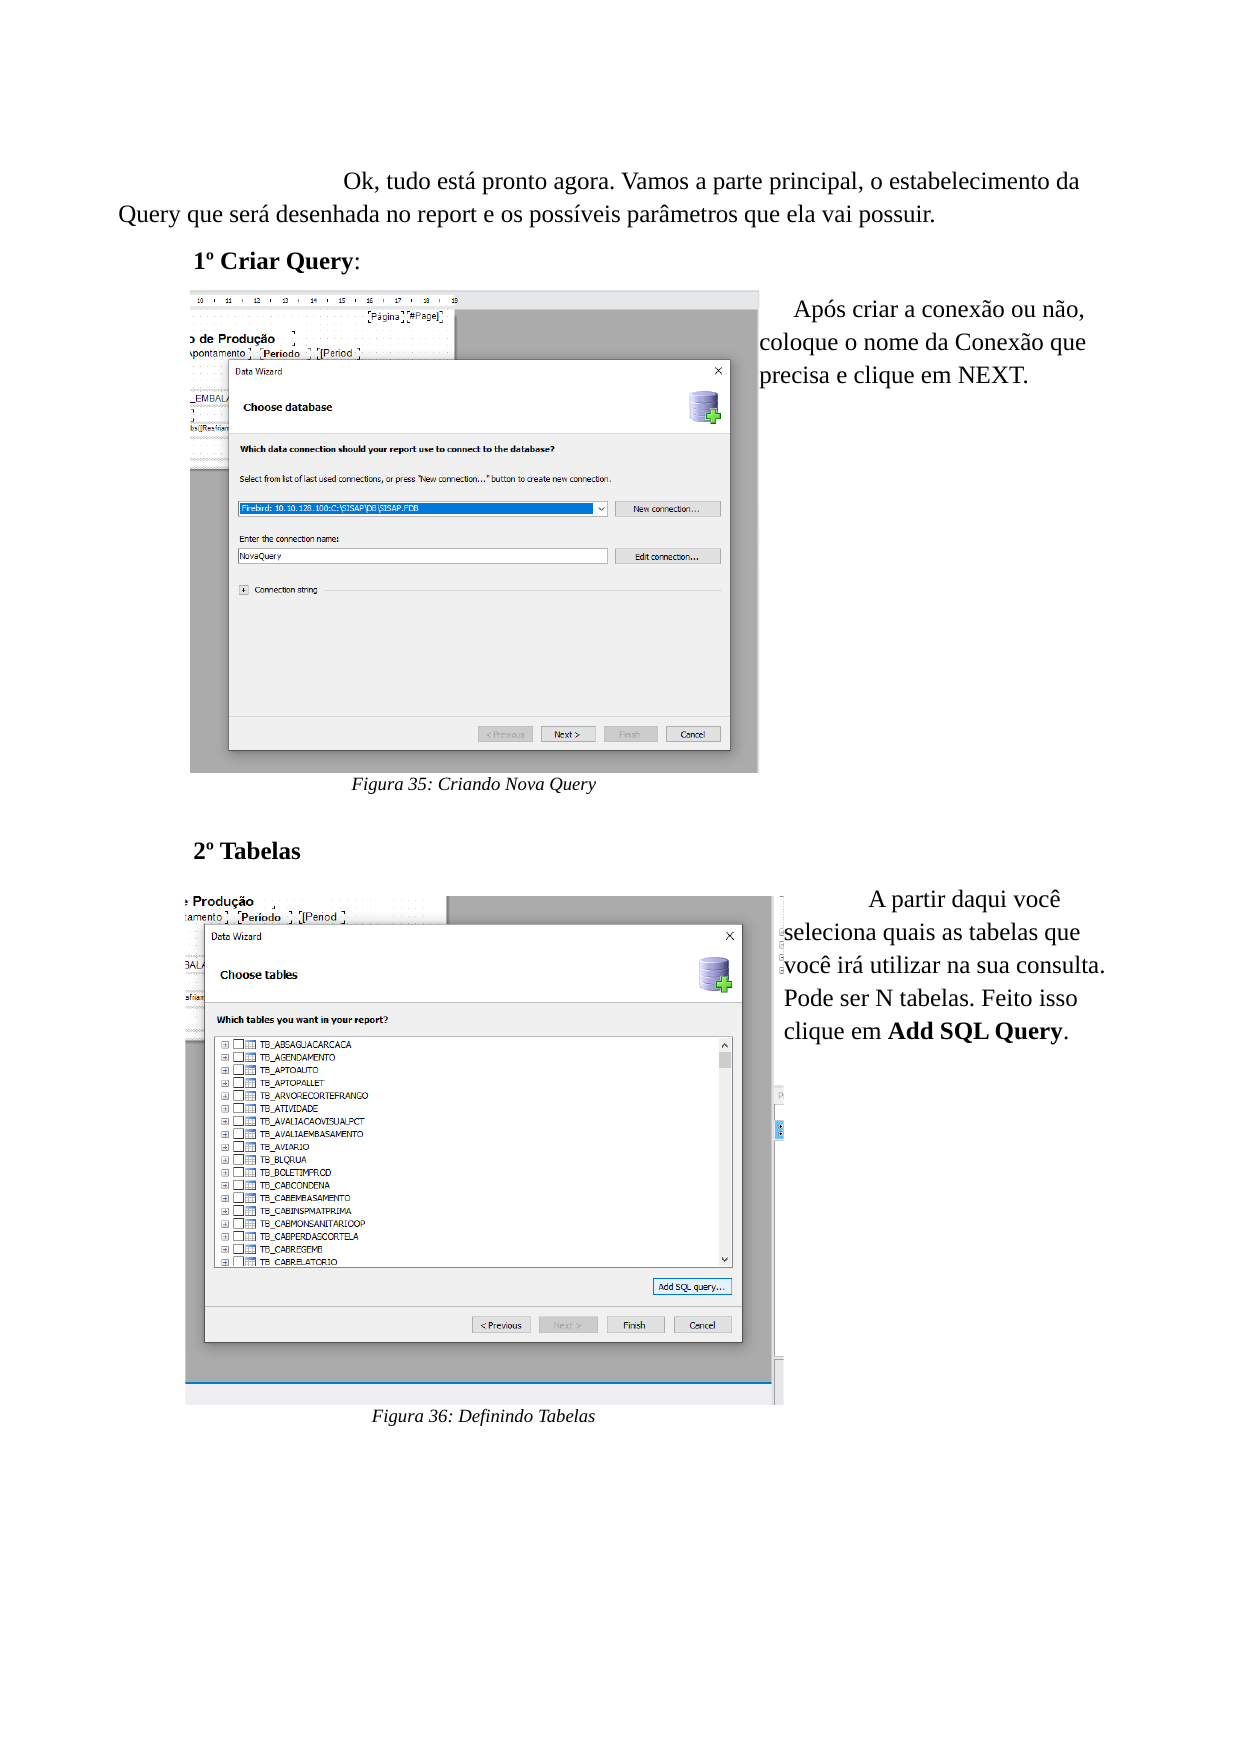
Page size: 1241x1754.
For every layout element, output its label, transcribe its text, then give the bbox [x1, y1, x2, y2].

picture [190, 290, 760, 773]
text [190, 277, 759, 290]
text Figura 35: Criando Nova Query [190, 773, 759, 794]
picture [185, 896, 784, 1405]
text Após criar a conexão ou não, coloque o nome da Conexão que precisa e clique em NEXT. [760, 294, 1122, 389]
text Ok, tudo está pronto agora. Vamos a parte principal, o estabelecimento da Query que será desenhada no report e os possíveis parâmetros que ela vai possuir. [118, 166, 1122, 227]
text A partir daqui você seleciona quais as tabelas que você irá utilizar na sua consulta. Pode ser N tabelas. Feito isso clique em Add SQL Query. [118, 884, 1122, 1044]
text 1º Criar Query: [118, 246, 1122, 275]
text [118, 294, 190, 389]
text 2º Tabelas [118, 836, 1122, 865]
text Figura 36: Definindo Tabelas [185, 1405, 783, 1426]
